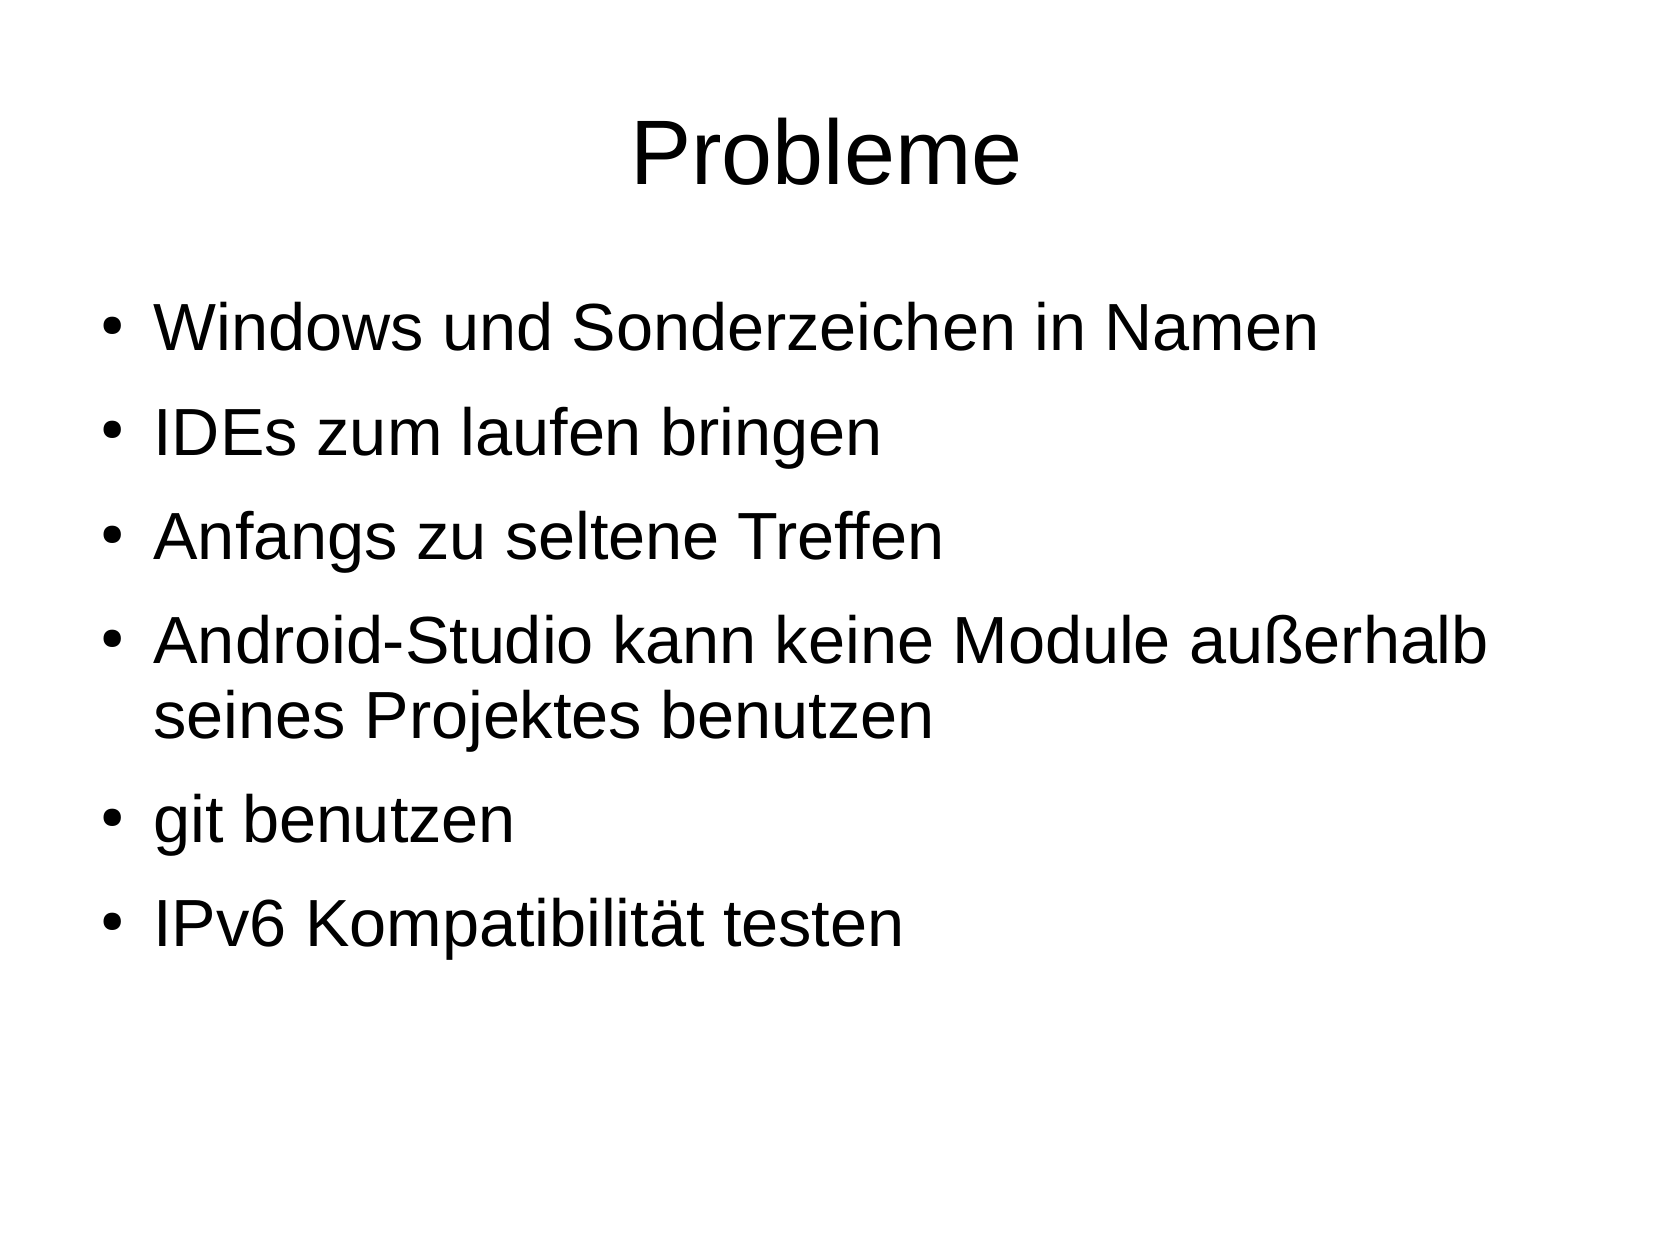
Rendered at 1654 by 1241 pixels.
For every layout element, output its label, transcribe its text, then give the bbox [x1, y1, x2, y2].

list Windows und Sonderzeichen in Namen IDEs zum laufen bringen Anfangs zu seltene Treffen Android-Studio kann keine Module außerhalb seines Projektes benutzen git benutzen IPv6 Kompatibilität testen [82, 290, 1571, 1010]
title Probleme [82, 49, 1571, 257]
